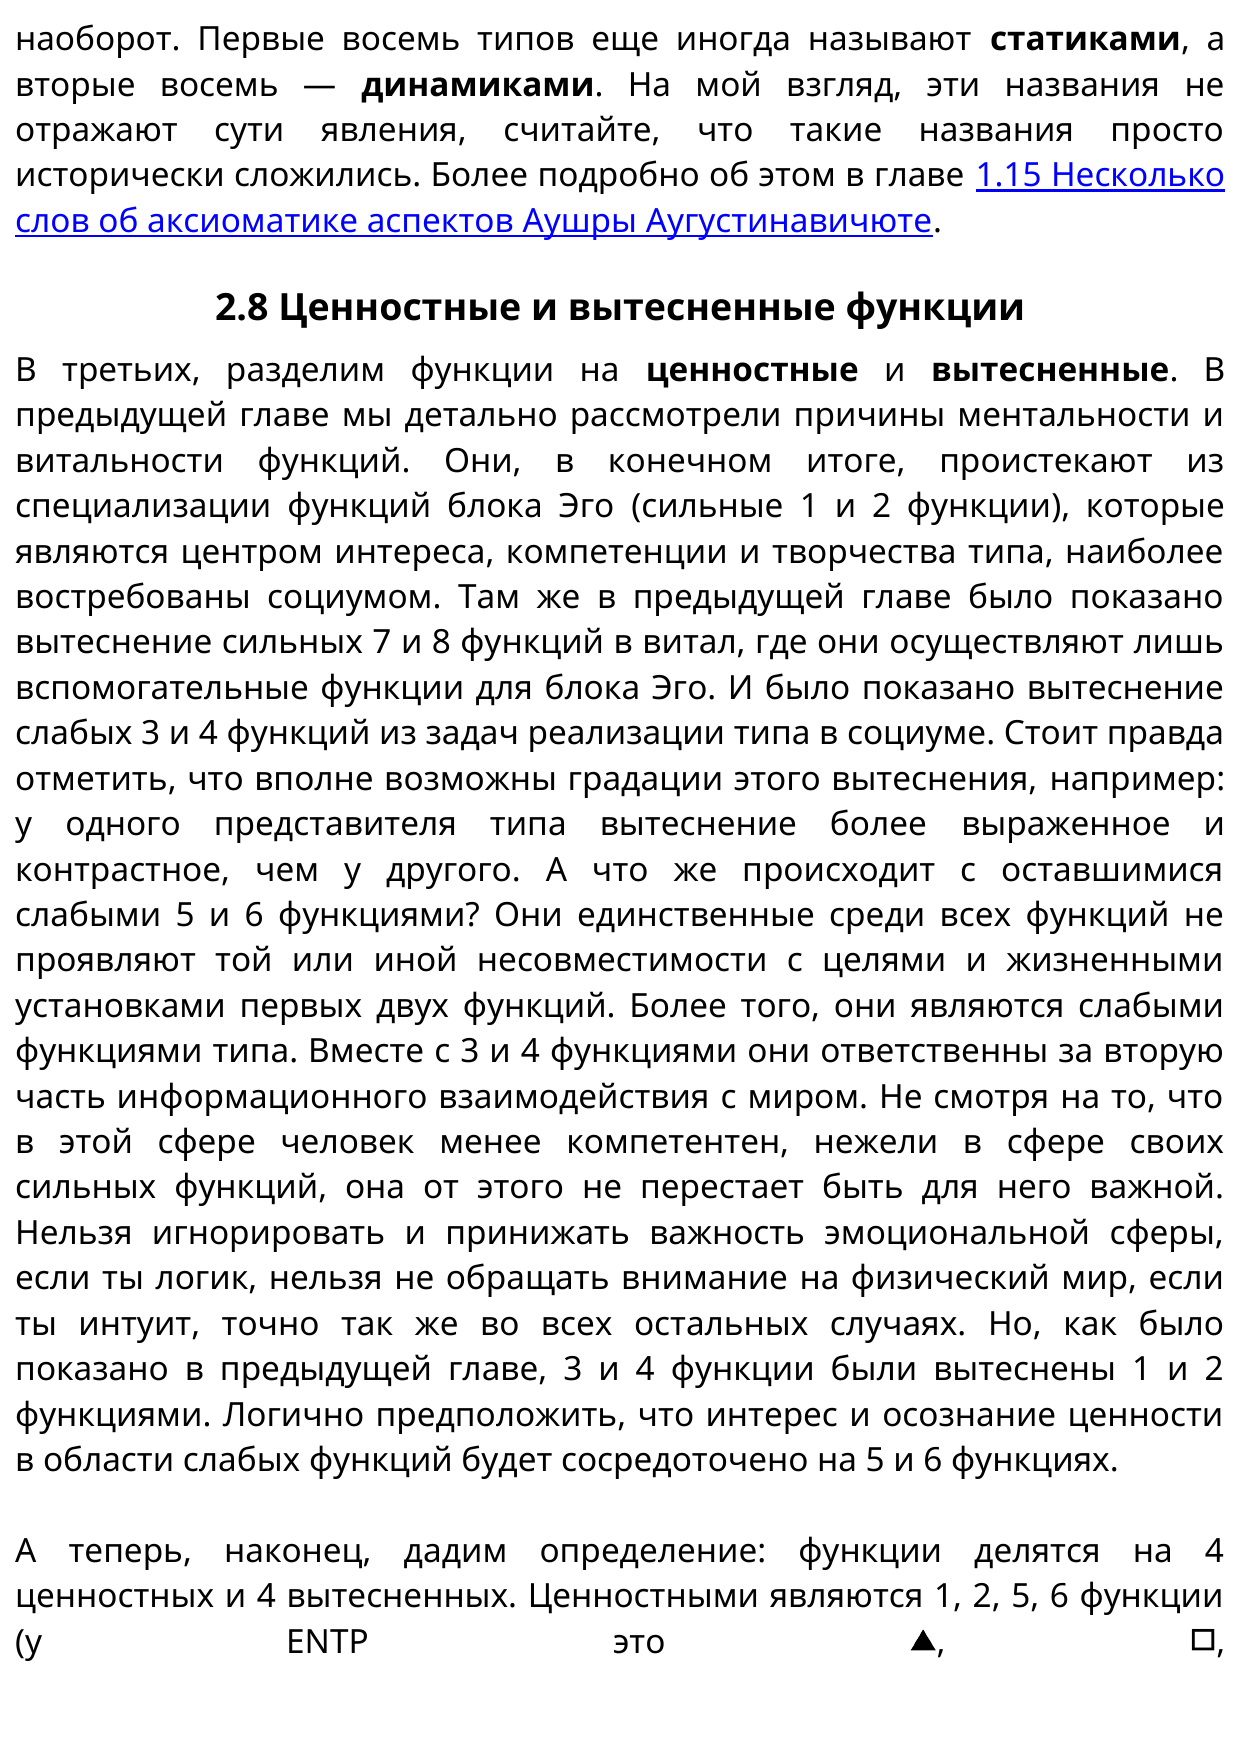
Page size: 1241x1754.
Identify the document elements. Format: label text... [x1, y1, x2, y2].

text А теперь, наконец, дадим определение: функции делятся на 4 ценностных и 4 вытесненных. Ценностными являются 1, 2, 5, 6 функции (у ENTP это , , [15, 1527, 1225, 1663]
subtitle 2.8 Ценностные и вытесненные функции [15, 280, 1225, 331]
picture [1189, 1626, 1217, 1653]
text В третьих, разделим функции на ценностные и вытесненные. В предыдущей главе мы детально рассмотрели причины ментальности и витальности функций. Они, в конечном итоге, проистекают из специализации функций блока Эго (сильные 1 и 2 функции), которые являются центром интереса, компетенции и творчества типа, наиболее востребованы социумом. Там же в предыдущей главе было показано вытеснение сильных 7 и 8 функций в витал, где они осуществляют лишь вспомогательные функции для блока Эго. И было показано вытеснение слабых 3 и 4 функций из задач реализации типа в социуме. Стоит правда отметить, что вполне возможны градации этого вытеснения, например: у одного представителя типа вытеснение более выраженное и контрастное, чем у другого. А что же происходит с оставшимися слабыми 5 и 6 функциями? Они единственные среди всех функций не проявляют той или иной несовместимости с целями и жизненными установками первых двух функций. Более того, они являются слабыми функциями типа. Вместе с 3 и 4 функциями они ответственны за вторую часть информационного взаимодействия с миром. Не смотря на то, что в этой сфере человек менее компетентен, нежели в сфере своих сильных функций, она от этого не перестает быть для него важной. Нельзя игнорировать и принижать важность эмоциональной сферы, если ты логик, нельзя не обращать внимание на физический мир, если ты интуит, точно так же во всех остальных случаях. Но, как было показано в предыдущей главе, 3 и 4 функции были вытеснены 1 и 2 функциями. Логично предположить, что интерес и осознание ценности в области слабых функций будет сосредоточено на 5 и 6 функциях. [15, 346, 1225, 1481]
picture [909, 1626, 937, 1653]
text наоборот. Первые восемь типов еще иногда называют статиками, а вторые восемь — динамиками. На мой взгляд, эти названия не отражают сути явления, считайте, что такие названия просто исторически сложились. Более подробно об этом в главе 1.15 Несколько слов об аксиоматике аспектов Аушры Аугустинавичюте. [15, 15, 1225, 242]
